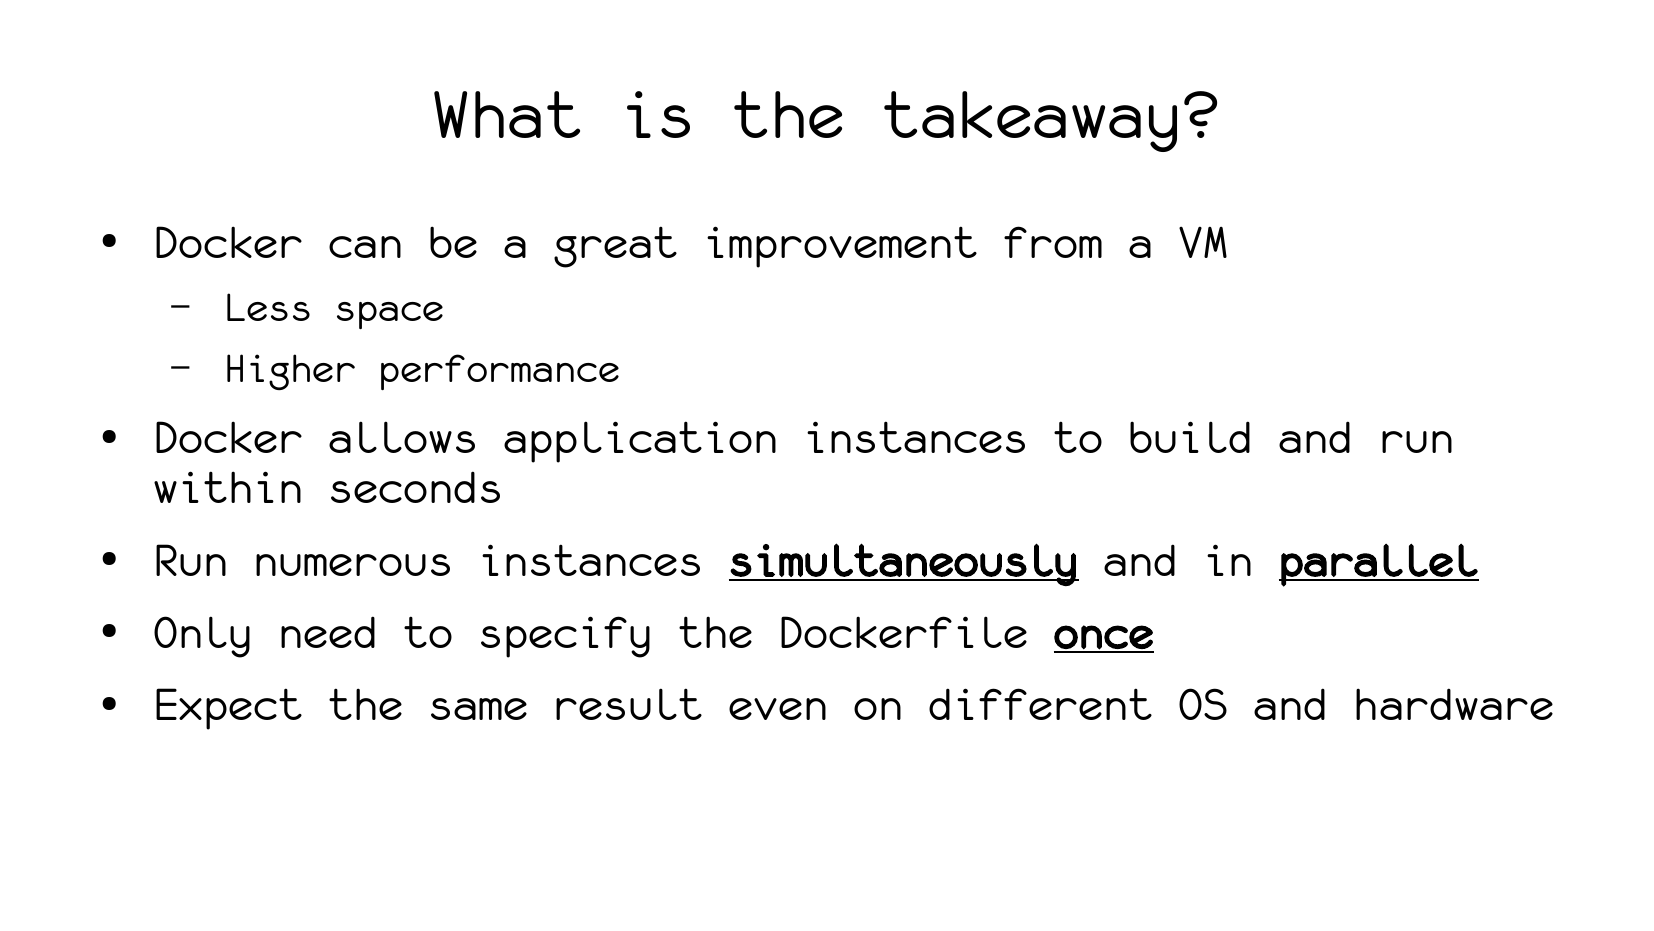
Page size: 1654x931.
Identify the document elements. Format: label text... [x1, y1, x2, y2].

title What is the takeaway? [82, 37, 1571, 193]
list Docker can be a great improvement from a VM Less space Higher performance Docker allows application instances to build and run within seconds Run numerous instances simultaneously and in parallel Only need to specify the Dockerfile once Expect the same result even on different OS and hardware [82, 217, 1571, 758]
